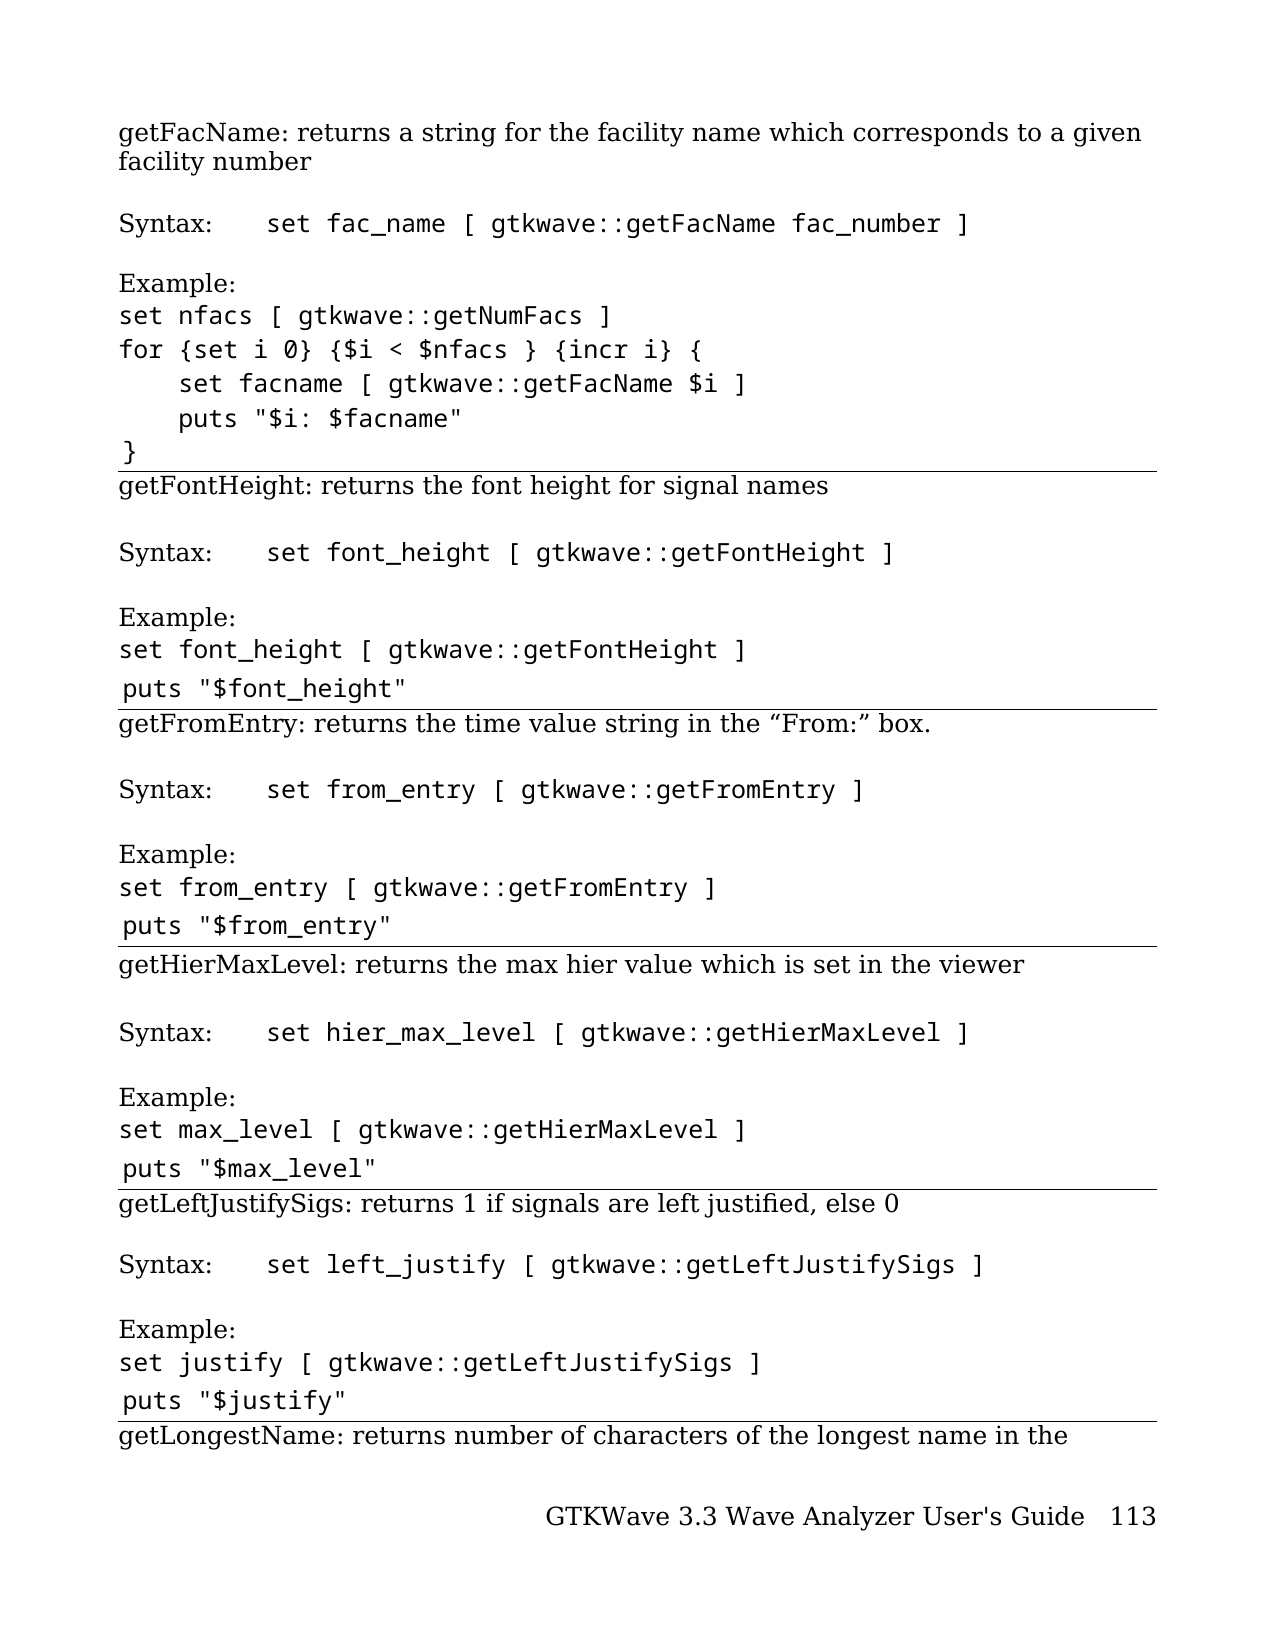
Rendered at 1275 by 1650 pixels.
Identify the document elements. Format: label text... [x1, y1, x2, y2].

text Syntax: set from_entry [ gtkwave::getFromEntry ] [118, 772, 1157, 806]
text getLeftJustifySigs: returns 1 if signals are left justified, else 0 [118, 1190, 1157, 1218]
text for {set i 0} {$i < $nfacs } {incr i} { [118, 332, 1157, 366]
text Example: [118, 269, 1157, 298]
text set nfacs [ gtkwave::getNumFacs ] [118, 298, 1157, 332]
text Example: [118, 1315, 1157, 1344]
text Example: [118, 840, 1157, 869]
text Example: [118, 1083, 1157, 1112]
text puts "$i: $facname" [118, 400, 1157, 434]
text set font_height [ gtkwave::getFontHeight ] [118, 632, 1157, 666]
text puts "$from_entry" [118, 903, 1157, 946]
text Syntax: set font_height [ gtkwave::getFontHeight ] [118, 535, 1157, 569]
text puts "$font_height" [118, 666, 1157, 709]
text set justify [ gtkwave::getLeftJustifySigs ] [118, 1344, 1157, 1378]
text Syntax: set hier_max_level [ gtkwave::getHierMaxLevel ] [118, 1014, 1157, 1049]
text getLongestName: returns number of characters of the longest name in the [118, 1422, 1157, 1451]
text getFontHeight: returns the font height for signal names [118, 472, 1157, 501]
text set from_entry [ gtkwave::getFromEntry ] [118, 869, 1157, 903]
text } [118, 434, 1157, 471]
text Syntax: set fac_name [ gtkwave::getFacName fac_number ] [118, 206, 1157, 240]
text getFromEntry: returns the time value string in the “From:” box. [118, 710, 1157, 738]
text set facname [ gtkwave::getFacName $i ] [118, 366, 1157, 400]
text Syntax: set left_justify [ gtkwave::getLeftJustifySigs ] [118, 1247, 1157, 1281]
text Example: [118, 603, 1157, 632]
text set max_level [ gtkwave::getHierMaxLevel ] [118, 1112, 1157, 1146]
text getHierMaxLevel: returns the max hier value which is set in the viewer [118, 947, 1157, 981]
text getFacName: returns a string for the facility name which corresponds to a given facility number [118, 118, 1157, 176]
text puts "$justify" [118, 1378, 1157, 1421]
text puts "$max_level" [118, 1146, 1157, 1189]
